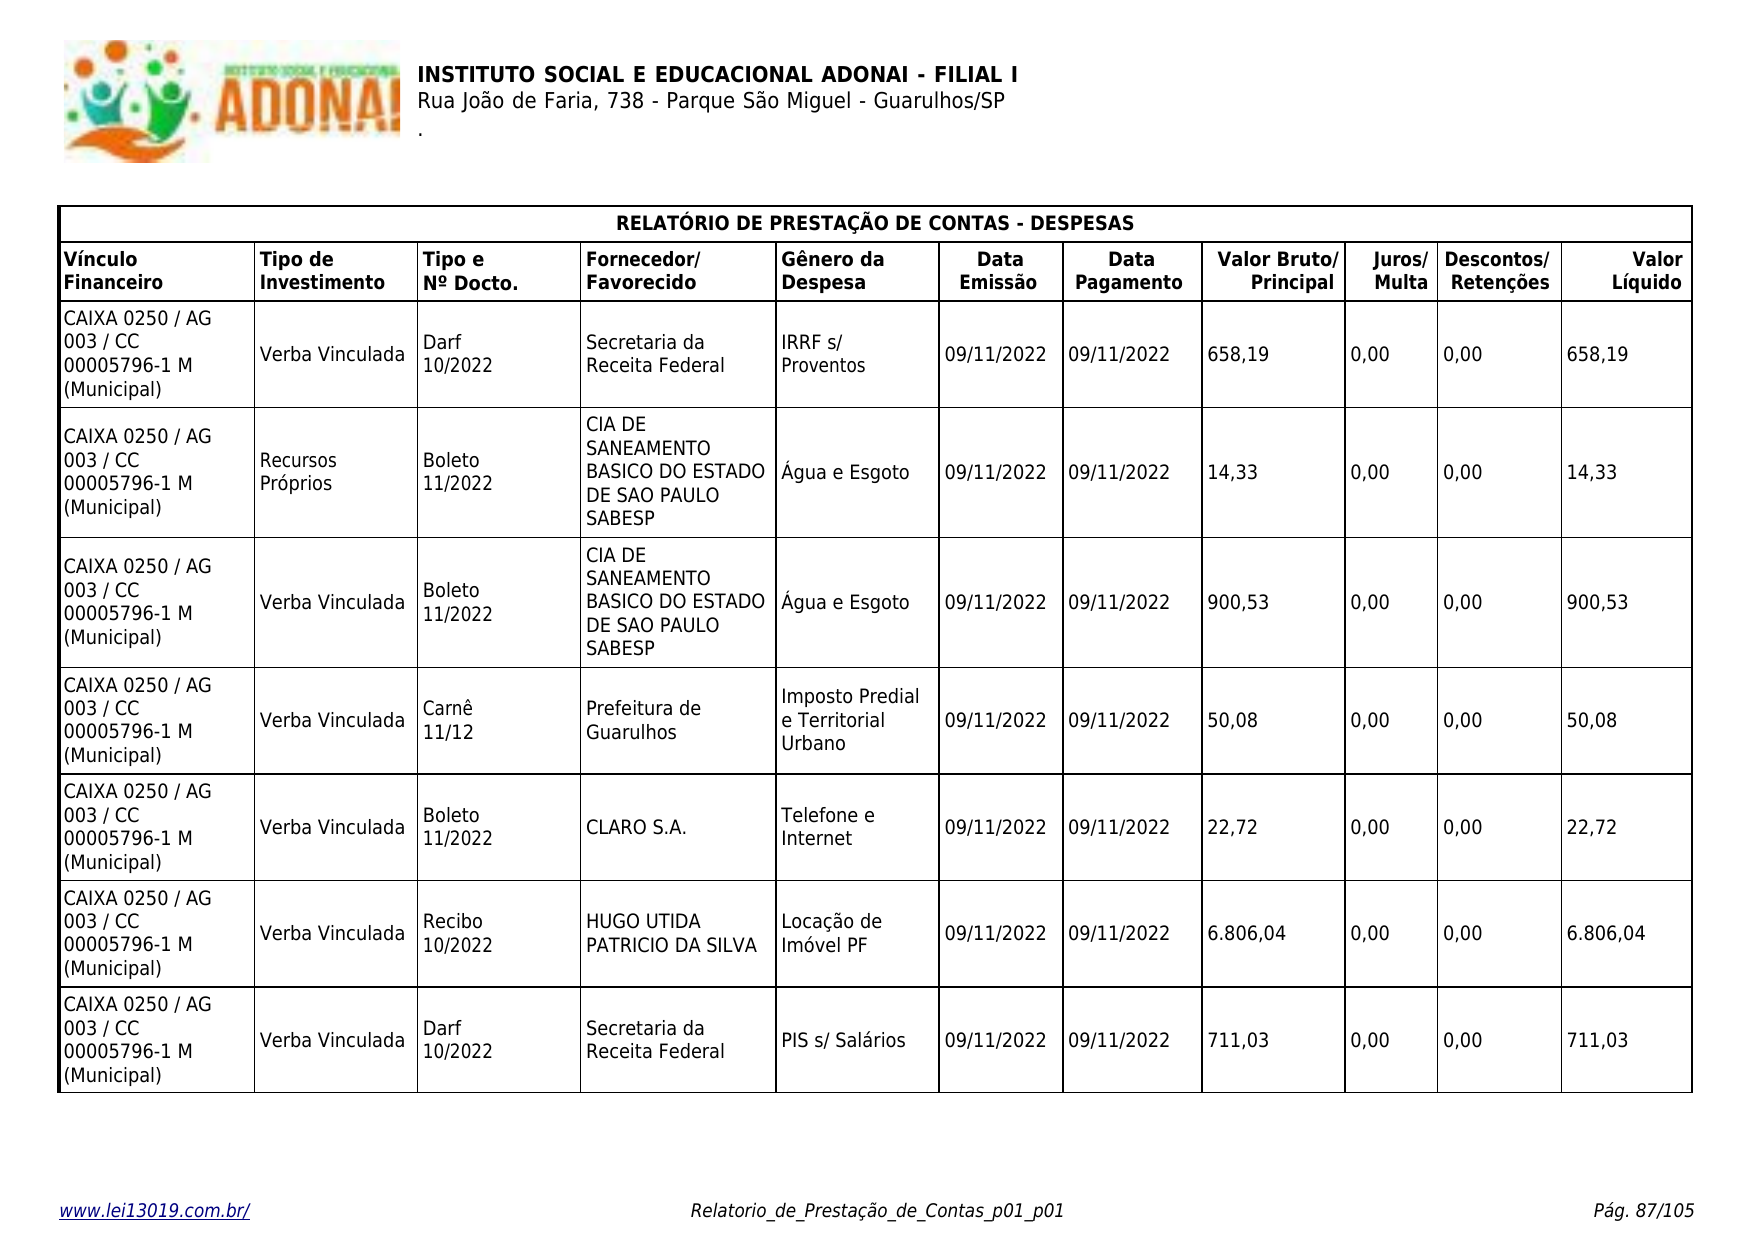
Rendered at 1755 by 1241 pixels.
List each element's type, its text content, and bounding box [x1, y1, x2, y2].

table_cell 0,00 [1346, 302, 1437, 407]
table_cell 0,00 [1438, 668, 1561, 773]
table_cell Verba Vinculada [255, 302, 417, 407]
table_cell CAIXA 0250 / AG 003 / CC 00005796-1 M (Municipal) [61, 302, 254, 407]
table_cell CIA DE SANEAMENTO BASICO DO ESTADO DE SAO PAULO SABESP [581, 538, 775, 667]
table_cell Darf 10/2022 [418, 302, 580, 407]
table_cell 09/11/2022 [1064, 775, 1201, 880]
table_cell 09/11/2022 [940, 302, 1062, 407]
table_cell CAIXA 0250 / AG 003 / CC 00005796-1 M (Municipal) [61, 408, 254, 537]
table_cell 658,19 [1203, 302, 1344, 407]
table_cell Data Pagamento [1064, 243, 1201, 300]
table_cell 658,19 [1562, 302, 1691, 407]
table_cell Carnê 11/12 [418, 668, 580, 773]
table_cell 50,08 [1203, 668, 1344, 773]
table_cell Darf 10/2022 [418, 988, 580, 1092]
table_cell CAIXA 0250 / AG 003 / CC 00005796-1 M (Municipal) [61, 881, 254, 986]
table_cell Tipo e Nº Docto. [418, 243, 580, 300]
table_cell 09/11/2022 [940, 668, 1062, 773]
table_cell Recursos Próprios [255, 408, 417, 537]
table_cell 0,00 [1438, 302, 1561, 407]
table_cell Boleto 11/2022 [418, 775, 580, 880]
table_cell 711,03 [1562, 988, 1691, 1092]
table_cell 22,72 [1203, 775, 1344, 880]
table_cell 14,33 [1203, 408, 1344, 537]
table_cell Secretaria da Receita Federal [581, 302, 775, 407]
table_cell 0,00 [1346, 538, 1437, 667]
table_cell 50,08 [1562, 668, 1691, 773]
table_cell 0,00 [1346, 668, 1437, 773]
table_cell 0,00 [1346, 775, 1437, 880]
table_cell Verba Vinculada [255, 988, 417, 1092]
table_cell Descontos/ Retenções [1438, 243, 1561, 300]
table_cell 09/11/2022 [940, 881, 1062, 986]
table_cell 0,00 [1438, 775, 1561, 880]
table_cell Imposto Predial e Territorial Urbano [777, 668, 938, 773]
table_cell Juros/ Multa [1346, 243, 1437, 300]
table_header RELATÓRIO DE PRESTAÇÃO DE CONTAS - DESPESAS [61, 207, 1691, 241]
table_cell Tipo de Investimento [255, 243, 417, 300]
table_cell 09/11/2022 [1064, 881, 1201, 986]
table_cell 900,53 [1203, 538, 1344, 667]
table_cell Data Emissão [940, 243, 1062, 300]
table_cell IRRF s/ Proventos [777, 302, 938, 407]
table_cell 09/11/2022 [1064, 668, 1201, 773]
table_cell Verba Vinculada [255, 775, 417, 880]
table_cell 09/11/2022 [940, 988, 1062, 1092]
table_cell Água e Esgoto [777, 538, 938, 667]
table_cell Gênero da Despesa [777, 243, 938, 300]
table_cell 6.806,04 [1562, 881, 1691, 986]
table_cell 09/11/2022 [1064, 408, 1201, 537]
table_cell Telefone e Internet [777, 775, 938, 880]
table_cell 900,53 [1562, 538, 1691, 667]
table_cell Locação de Imóvel PF [777, 881, 938, 986]
table_cell Vínculo Financeiro [61, 243, 254, 300]
table_cell HUGO UTIDA PATRICIO DA SILVA [581, 881, 775, 986]
table_cell CIA DE SANEAMENTO BASICO DO ESTADO DE SAO PAULO SABESP [581, 408, 775, 537]
table_cell 0,00 [1346, 408, 1437, 537]
table_cell Valor Bruto/ Principal [1203, 243, 1344, 300]
table_cell 0,00 [1438, 538, 1561, 667]
table_cell Água e Esgoto [777, 408, 938, 537]
table_cell Boleto 11/2022 [418, 538, 580, 667]
table_cell 711,03 [1203, 988, 1344, 1092]
table_cell PIS s/ Salários [777, 988, 938, 1092]
table_cell Prefeitura de Guarulhos [581, 668, 775, 773]
table_cell Verba Vinculada [255, 538, 417, 667]
table_cell CAIXA 0250 / AG 003 / CC 00005796-1 M (Municipal) [61, 988, 254, 1092]
table_cell CAIXA 0250 / AG 003 / CC 00005796-1 M (Municipal) [61, 538, 254, 667]
table_cell CAIXA 0250 / AG 003 / CC 00005796-1 M (Municipal) [61, 668, 254, 773]
table_cell 22,72 [1562, 775, 1691, 880]
table_cell 09/11/2022 [940, 538, 1062, 667]
table_cell 09/11/2022 [940, 775, 1062, 880]
table_cell 09/11/2022 [1064, 988, 1201, 1092]
table_cell 0,00 [1346, 881, 1437, 986]
table_cell 0,00 [1346, 988, 1437, 1092]
table_cell Fornecedor/ Favorecido [581, 243, 775, 300]
table_cell CAIXA 0250 / AG 003 / CC 00005796-1 M (Municipal) [61, 775, 254, 880]
table_cell 09/11/2022 [1064, 538, 1201, 667]
table_cell Boleto 11/2022 [418, 408, 580, 537]
table_cell Secretaria da Receita Federal [581, 988, 775, 1092]
table_cell 6.806,04 [1203, 881, 1344, 986]
table_cell 09/11/2022 [940, 408, 1062, 537]
table_cell Verba Vinculada [255, 881, 417, 986]
table_cell Valor Líquido [1562, 243, 1691, 300]
table_cell 0,00 [1438, 988, 1561, 1092]
table_cell 0,00 [1438, 881, 1561, 986]
table_cell 14,33 [1562, 408, 1691, 537]
table_cell Verba Vinculada [255, 668, 417, 773]
table_cell CLARO S.A. [581, 775, 775, 880]
table_cell 0,00 [1438, 408, 1561, 537]
table_cell 09/11/2022 [1064, 302, 1201, 407]
table_cell Recibo 10/2022 [418, 881, 580, 986]
